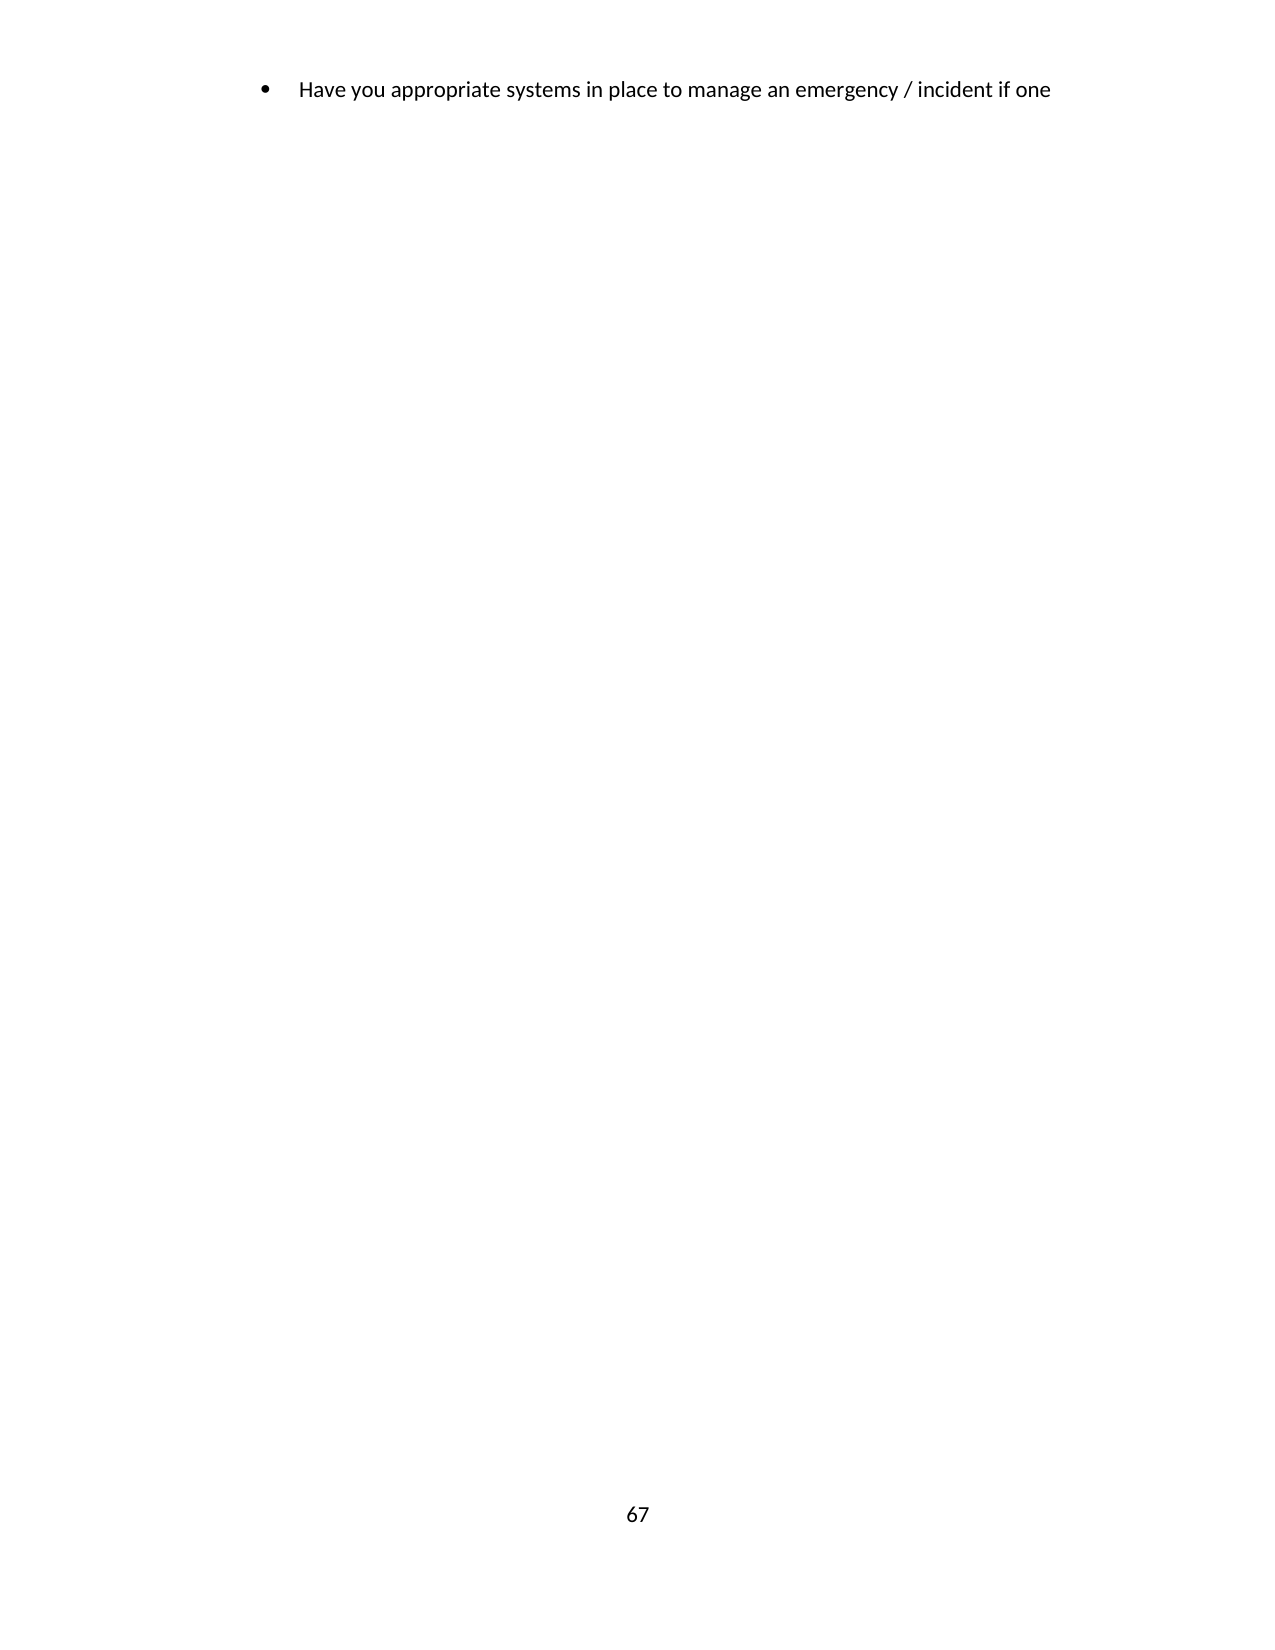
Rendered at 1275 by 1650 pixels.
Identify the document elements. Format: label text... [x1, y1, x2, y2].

list Have you appropriate systems in place to manage an emergency / incident if one [261, 75, 1125, 103]
